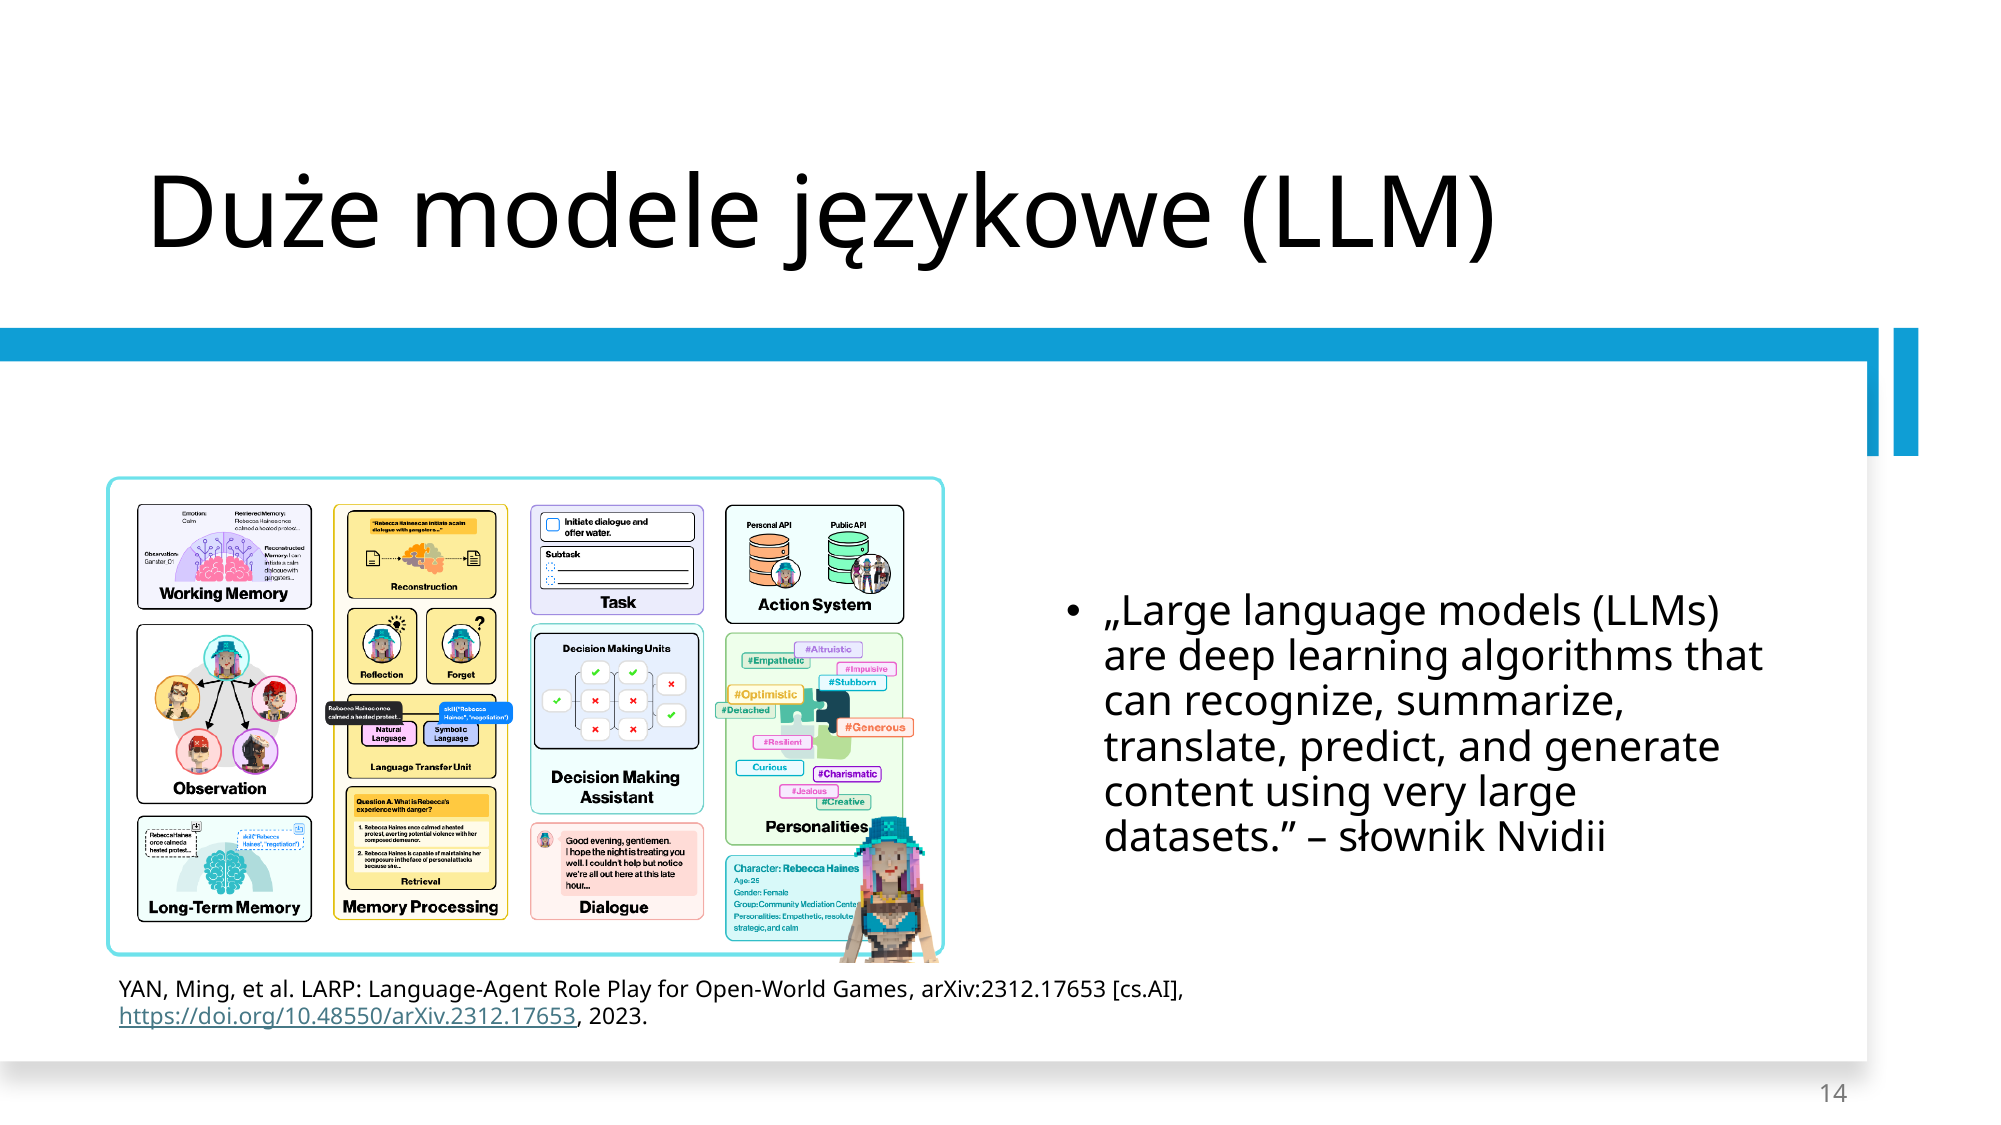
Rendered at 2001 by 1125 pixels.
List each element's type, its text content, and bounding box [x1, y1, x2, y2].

title Duże modele językowe (LLM) [130, 63, 1795, 277]
slide_number [1412, 1065, 1863, 1125]
list „Large language models (LLMs) are deep learning algorithms that can recognize, summarize, translate, predict, and generate content using very large datasets.” – słownik Nvidii [1050, 426, 1795, 1024]
text_box [0, 0, 2000, 1125]
text_box YAN, Ming, et al. LARP: Language-Agent Role Play for Open-World Games, arXiv:2312.17653 [cs.AI], https://doi.org/10.48550/arXiv.2312.17653, 2023. [104, 966, 1624, 1041]
picture [104, 470, 950, 966]
